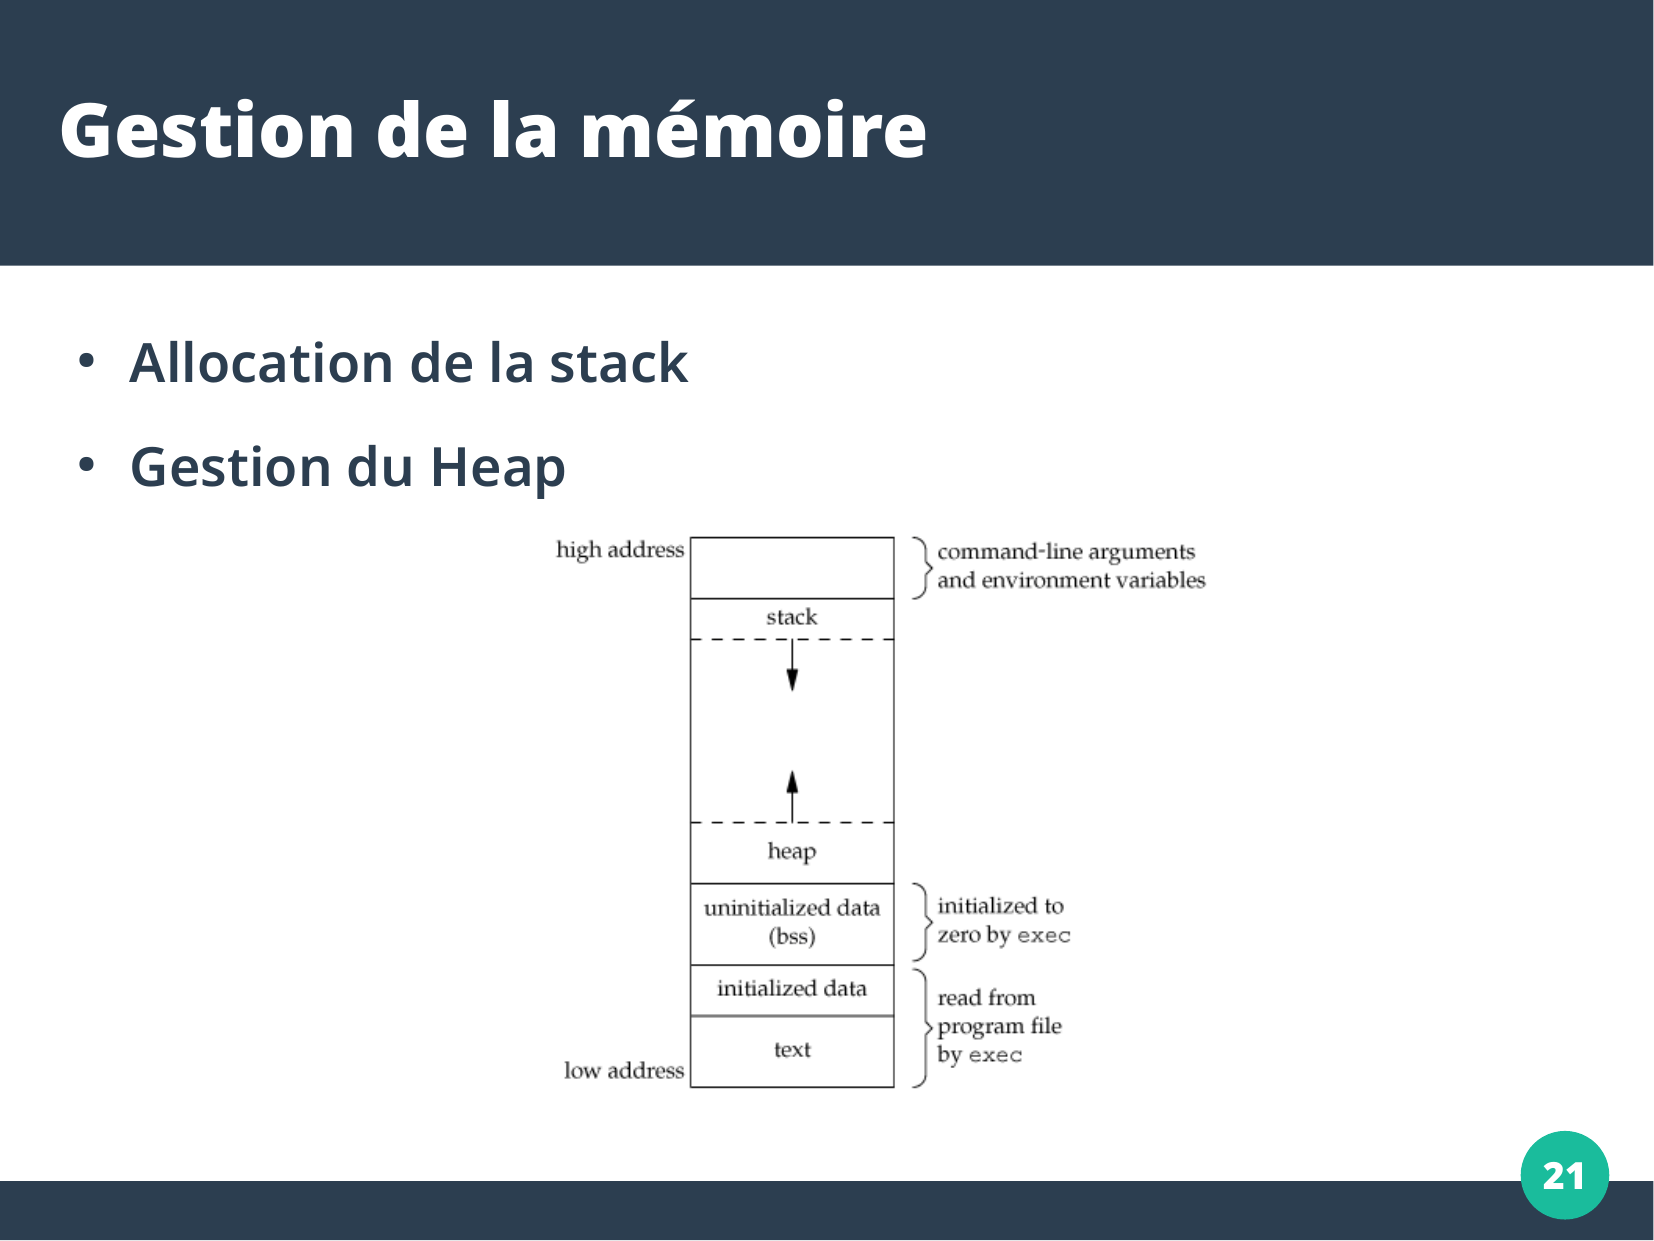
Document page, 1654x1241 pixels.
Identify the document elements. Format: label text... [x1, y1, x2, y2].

picture [554, 534, 1211, 1093]
list Allocation de la stack Gestion du Heap [59, 324, 1595, 1152]
title Gestion de la mémoire [59, 49, 1595, 207]
